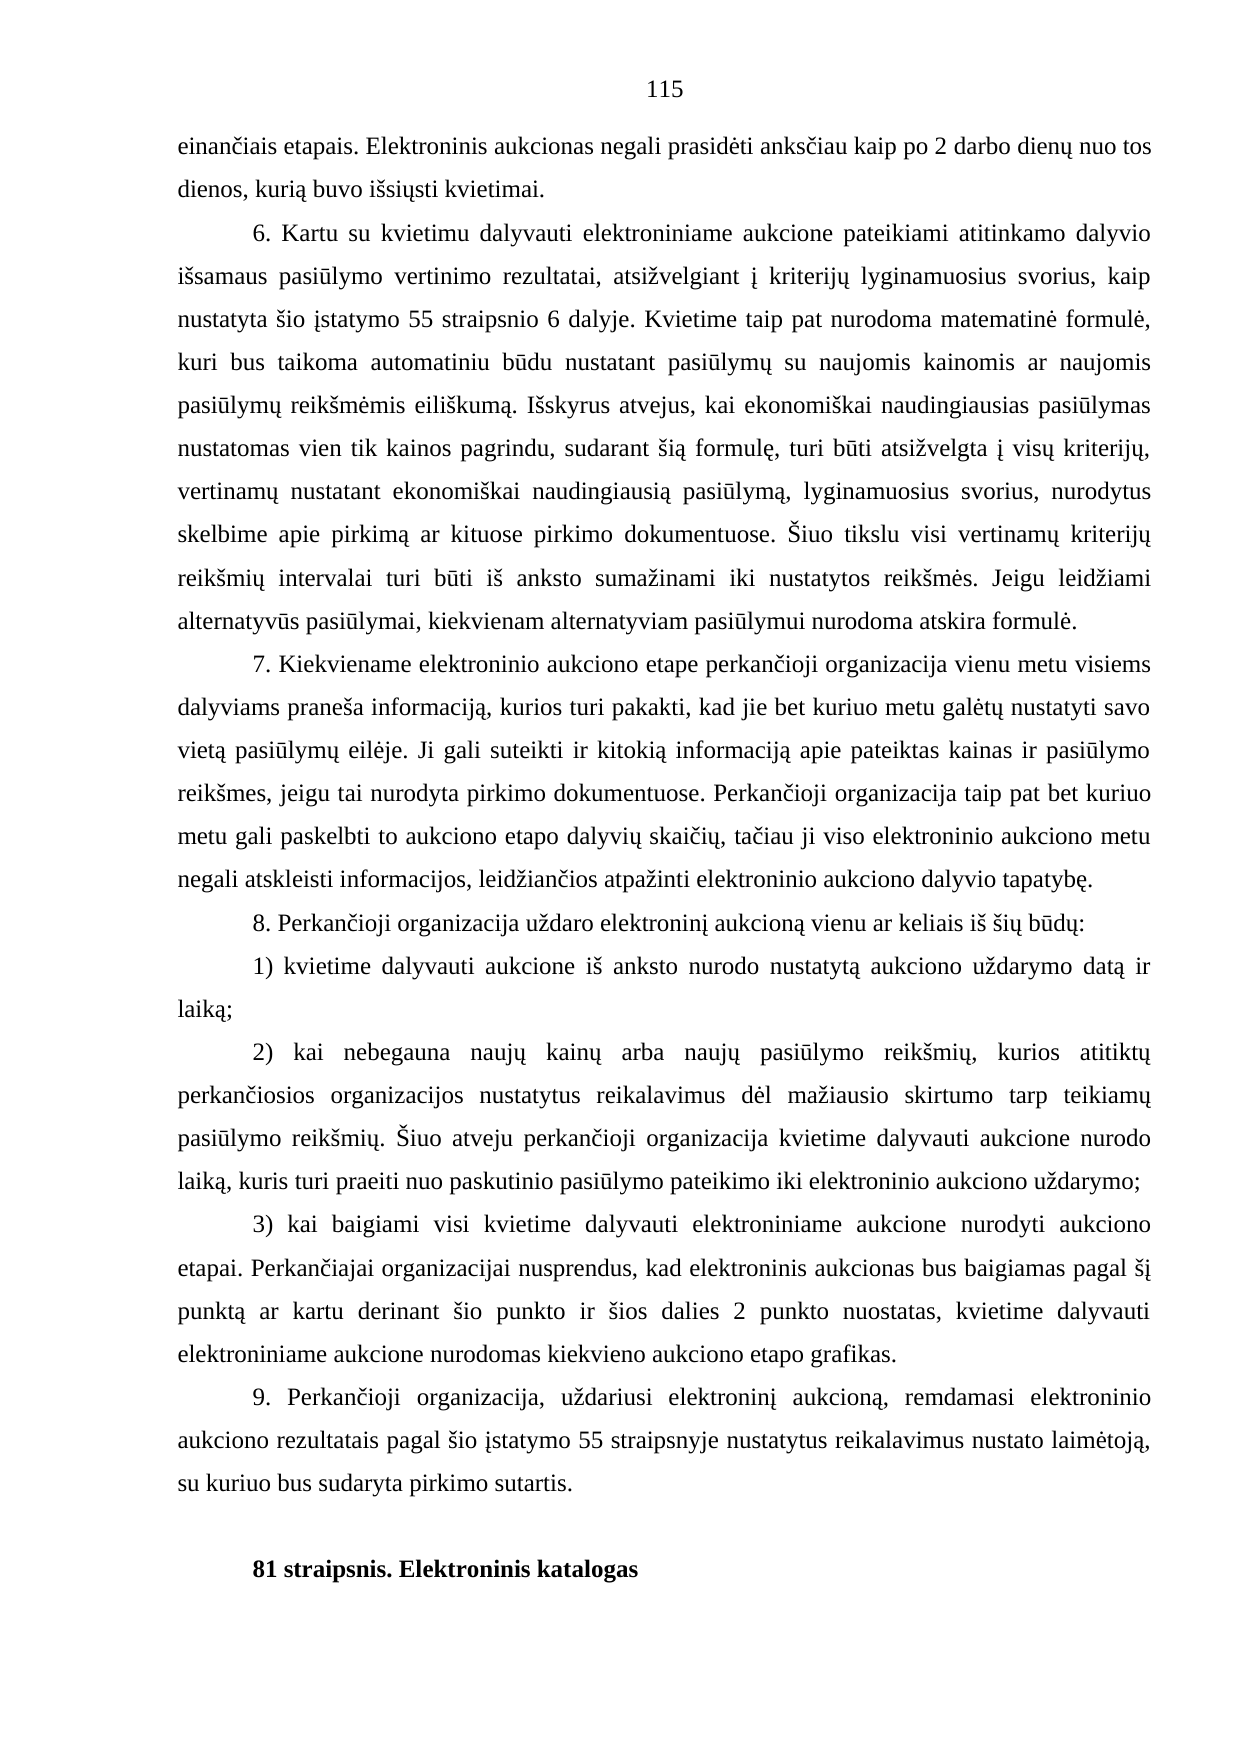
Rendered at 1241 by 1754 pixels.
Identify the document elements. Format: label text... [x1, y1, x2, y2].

text 2) kai nebegauna naujų kainų arba naujų pasiūlymo reikšmių, kurios atitiktų perkančiosios organizacijos nustatytus reikalavimus dėl mažiausio skirtumo tarp teikiamų pasiūlymo reikšmių. Šiuo atveju perkančioji organizacija kvietime dalyvauti aukcione nurodo laiką, kuris turi praeiti nuo paskutinio pasiūlymo pateikimo iki elektroninio aukciono uždarymo; [177, 1037, 1152, 1195]
text 8. Perkančioji organizacija uždaro elektroninį aukcioną vienu ar keliais iš šių būdų: [177, 908, 1152, 936]
text 9. Perkančioji organizacija, uždariusi elektroninį aukcioną, remdamasi elektroninio aukciono rezultatais pagal šio įstatymo 55 straipsnyje nustatytus reikalavimus nustato laimėtoją, su kuriuo bus sudaryta pirkimo sutartis. [177, 1382, 1152, 1497]
text 1) kvietime dalyvauti aukcione iš anksto nurodo nustatytą aukciono uždarymo datą ir laiką; [177, 951, 1152, 1023]
text einančiais etapais. Elektroninis aukcionas negali prasidėti anksčiau kaip po 2 darbo dienų nuo tos dienos, kurią buvo išsiųsti kvietimai. [177, 131, 1152, 203]
text 7. Kiekviename elektroninio aukciono etape perkančioji organizacija vienu metu visiems dalyviams praneša informaciją, kurios turi pakakti, kad jie bet kuriuo metu galėtų nustatyti savo vietą pasiūlymų eilėje. Ji gali suteikti ir kitokią informaciją apie pateiktas kainas ir pasiūlymo reikšmes, jeigu tai nurodyta pirkimo dokumentuose. Perkančioji organizacija taip pat bet kuriuo metu gali paskelbti to aukciono etapo dalyvių skaičių, tačiau ji viso elektroninio aukciono metu negali atskleisti informacijos, leidžiančios atpažinti elektroninio aukciono dalyvio tapatybę. [177, 649, 1152, 893]
text 3) kai baigiami visi kvietime dalyvauti elektroniniame aukcione nurodyti aukciono etapai. Perkančiajai organizacijai nusprendus, kad elektroninis aukcionas bus baigiamas pagal šį punktą ar kartu derinant šio punkto ir šios dalies 2 punkto nuostatas, kvietime dalyvauti elektroniniame aukcione nurodomas kiekvieno aukciono etapo grafikas. [177, 1209, 1152, 1368]
text 6. Kartu su kvietimu dalyvauti elektroniniame aukcione pateikiami atitinkamo dalyvio išsamaus pasiūlymo vertinimo rezultatai, atsižvelgiant į kriterijų lyginamuosius svorius, kaip nustatyta šio įstatymo 55 straipsnio 6 dalyje. Kvietime taip pat nurodoma matematinė formulė, kuri bus taikoma automatiniu būdu nustatant pasiūlymų su naujomis kainomis ar naujomis pasiūlymų reikšmėmis eiliškumą. Išskyrus atvejus, kai ekonomiškai naudingiausias pasiūlymas nustatomas vien tik kainos pagrindu, sudarant šią formulę, turi būti atsižvelgta į visų kriterijų, vertinamų nustatant ekonomiškai naudingiausią pasiūlymą, lyginamuosius svorius, nurodytus skelbime apie pirkimą ar kituose pirkimo dokumentuose. Šiuo tikslu visi vertinamų kriterijų reikšmių intervalai turi būti iš anksto sumažinami iki nustatytos reikšmės. Jeigu leidžiami alternatyvūs pasiūlymai, kiekvienam alternatyviam pasiūlymui nurodoma atskira formulė. [177, 218, 1152, 634]
text 81 straipsnis. Elektroninis katalogas [177, 1554, 1152, 1583]
